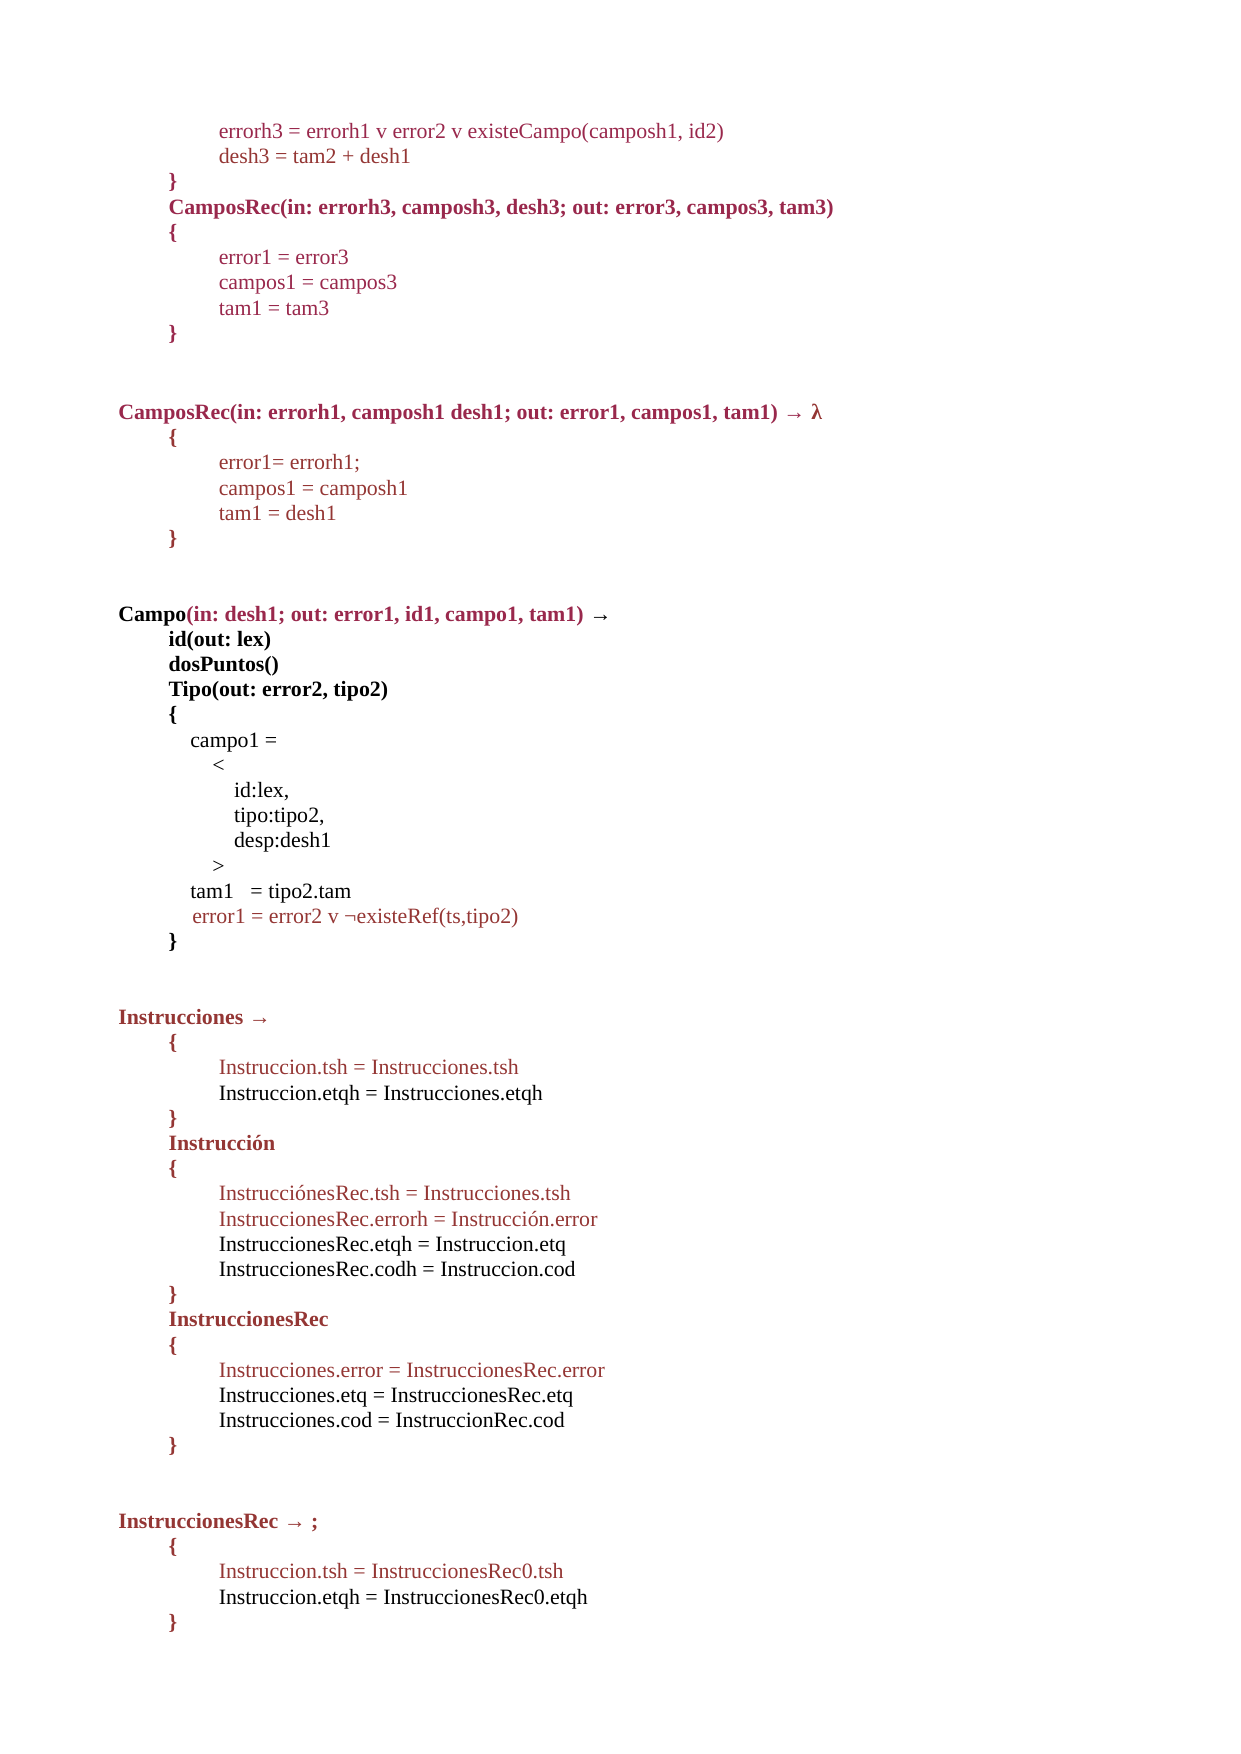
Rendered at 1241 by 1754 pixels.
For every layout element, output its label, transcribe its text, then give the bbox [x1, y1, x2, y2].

text > [168, 853, 1122, 878]
text Instrucciones.etq = InstruccionesRec.etq [168, 1382, 1122, 1407]
text { [168, 1029, 1122, 1054]
text CamposRec(in: errorh3, camposh3, desh3; out: error3, campos3, tam3) [168, 194, 1122, 219]
text desp:desh1 [168, 827, 1122, 853]
text InstruccionesRec → ; [118, 1508, 1122, 1533]
text tam1 = tam3 [168, 294, 1122, 320]
text { [168, 1332, 1122, 1357]
text desh3 = tam2 + desh1 [168, 143, 1122, 168]
text Instruccion.etqh = Instrucciones.etqh [168, 1079, 1122, 1105]
text InstruccionesRec [168, 1306, 1122, 1332]
text Instrucciones.cod = InstruccionRec.cod [168, 1407, 1122, 1432]
text } [168, 1281, 1122, 1306]
text id:lex, [168, 777, 1122, 802]
text error1 = error2 v ¬existeRef(ts,tipo2) [192, 903, 1122, 928]
text { [168, 219, 1122, 244]
text Instruccion.etqh = InstruccionesRec0.etqh [168, 1584, 1122, 1609]
text campo1 = [168, 727, 1122, 752]
text } [168, 928, 1122, 953]
text InstruccionesRec.etqh = Instruccion.etq [168, 1231, 1122, 1256]
text } [168, 1432, 1122, 1458]
text { [168, 424, 1122, 449]
text errorh3 = errorh1 v error2 v existeCampo(camposh1, id2) [168, 118, 1122, 143]
text } [168, 320, 1122, 345]
text < [168, 752, 1122, 777]
text Instruccion.tsh = Instrucciones.tsh [168, 1054, 1122, 1079]
text { [168, 1533, 1122, 1558]
text error1= errorh1; [168, 449, 1122, 474]
text id(out: lex) [118, 626, 1122, 651]
text { [168, 1155, 1122, 1180]
text Instrucciones.error = InstruccionesRec.error [168, 1357, 1122, 1382]
text Instrucción [168, 1130, 1122, 1155]
text Instruccion.tsh = InstruccionesRec0.tsh [168, 1558, 1122, 1584]
text InstruccionesRec.codh = Instruccion.cod [168, 1256, 1122, 1281]
text dosPuntos() [118, 651, 1122, 676]
text } [168, 525, 1122, 550]
text Campo(in: desh1; out: error1, id1, campo1, tam1) → [118, 601, 1122, 626]
text } [168, 168, 1122, 194]
text error1 = error3 [168, 244, 1122, 269]
text tipo:tipo2, [168, 802, 1122, 827]
text tam1 = tipo2.tam [168, 878, 1122, 903]
text InstrucciónesRec.tsh = Instrucciones.tsh [168, 1180, 1122, 1206]
text campos1 = campos3 [168, 269, 1122, 294]
text CamposRec(in: errorh1, camposh1 desh1; out: error1, campos1, tam1) → λ [118, 399, 1122, 424]
text Tipo(out: error2, tipo2) [168, 676, 1122, 701]
text Instrucciones → [118, 1004, 1122, 1029]
text } [168, 1609, 1122, 1634]
text InstruccionesRec.errorh = Instrucción.error [168, 1206, 1122, 1231]
text } [168, 1105, 1122, 1130]
text { [168, 701, 1122, 727]
text tam1 = desh1 [168, 500, 1122, 525]
text campos1 = camposh1 [168, 474, 1122, 500]
